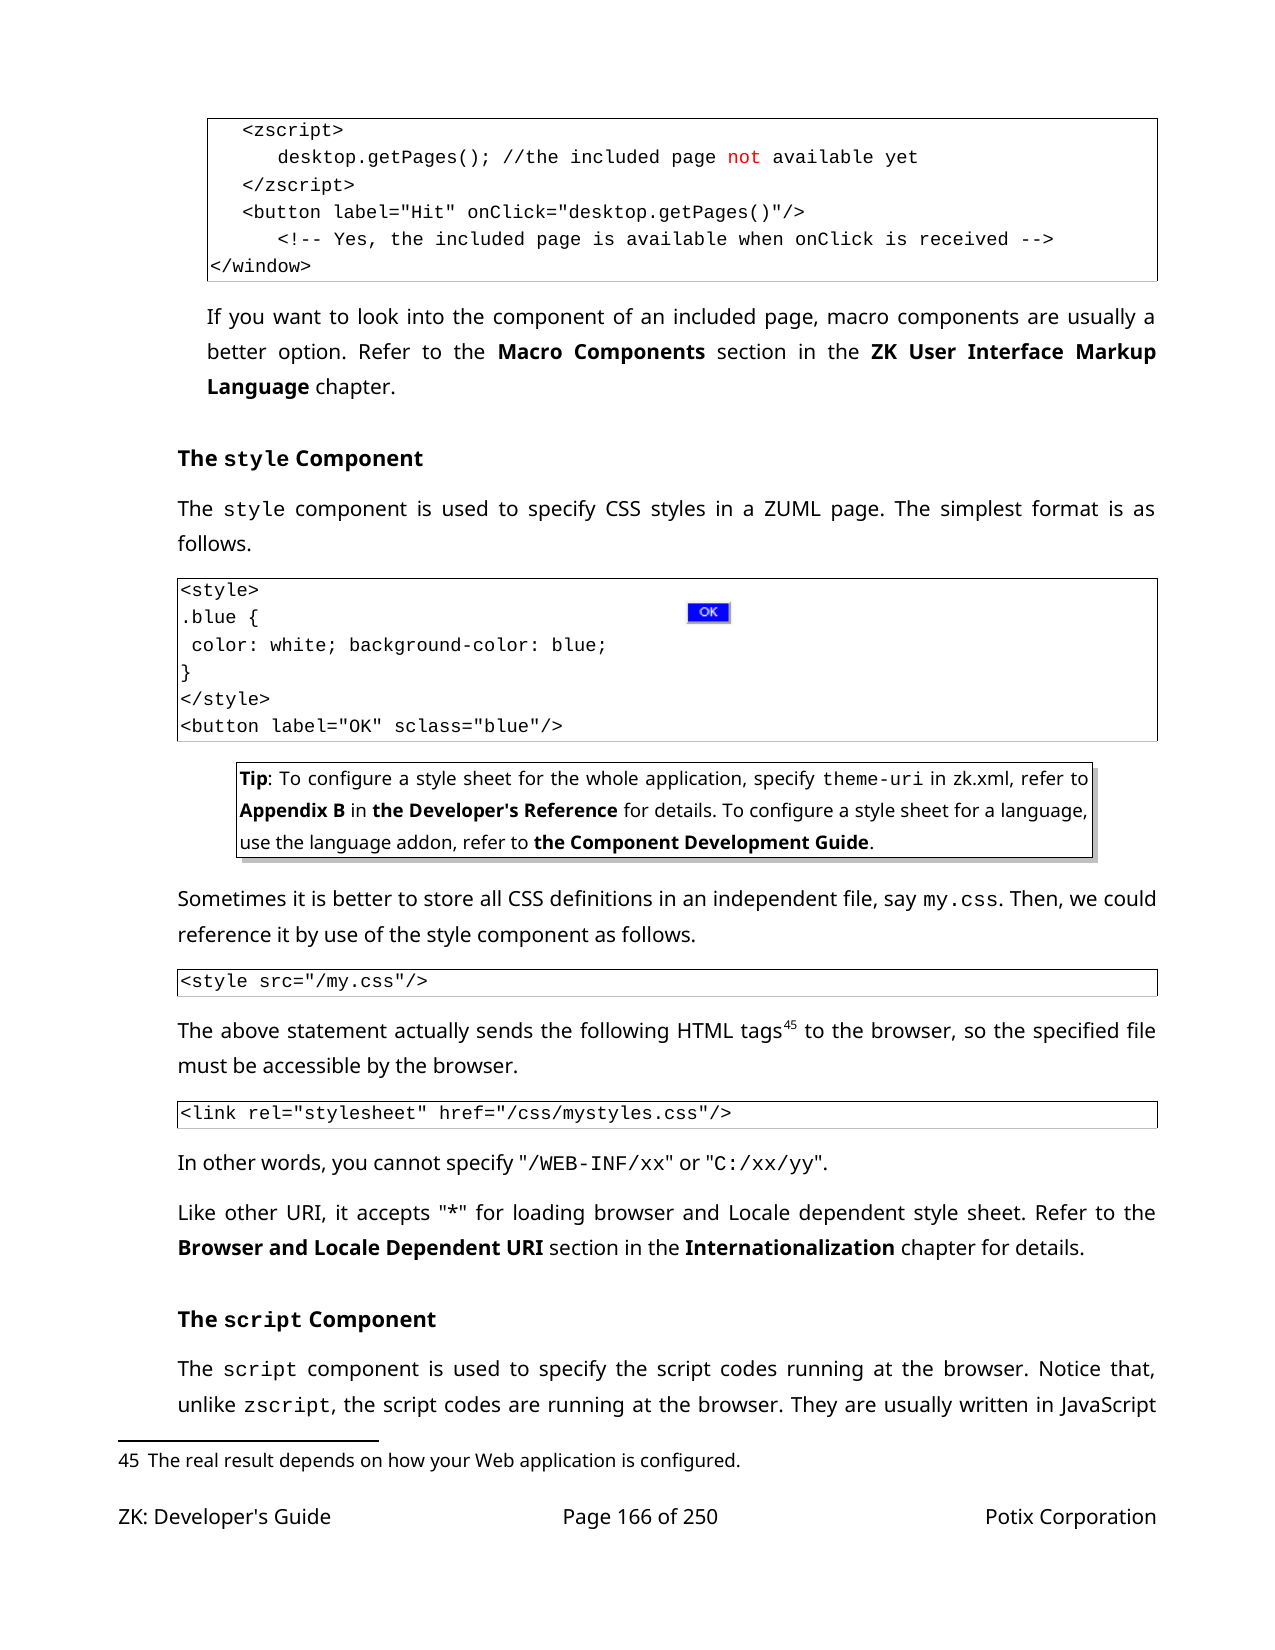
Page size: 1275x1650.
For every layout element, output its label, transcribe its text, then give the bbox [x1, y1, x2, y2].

subtitle The style Component [177, 443, 1157, 473]
text <!-- Yes, the included page is available when onClick is received --> [208, 227, 1157, 251]
picture [683, 597, 735, 628]
text Like other URI, it accepts "*" for loading browser and Locale dependent style sheet. Refer to the Browser and Locale Dependent URI section in the Internationalization chapter for details. [177, 1198, 1157, 1261]
text <link rel="stylesheet" href="/css/mystyles.css"/> [178, 1102, 1157, 1128]
text If you want to look into the component of an included page, macro components are usually a better option. Refer to the Macro Components section in the ZK User Interface Markup Language chapter. [207, 302, 1157, 401]
text <button label="Hit" onClick="desktop.getPages()"/> [208, 200, 1157, 224]
text The above statement actually sends the following HTML tags to the browser, so the specified file must be accessible by the browser. [177, 1016, 1157, 1080]
text </window> [208, 254, 1157, 281]
text <style src="/my.css"/> [178, 970, 1157, 996]
text Sometimes it is better to store all CSS definitions in an independent file, say my.css. Then, we could reference it by use of the style component as follows. [177, 884, 1157, 948]
text <button label="OK" sclass="blue"/> [178, 714, 1157, 741]
text The style component is used to specify CSS styles in a ZUML page. The simplest format is as follows. [177, 494, 1157, 558]
text <zscript> [208, 119, 1157, 142]
text .blue { [178, 605, 1157, 630]
text </zscript> [208, 172, 1157, 197]
text The script component is used to specify the script codes running at the browser. Notice that, unlike zscript, the script codes are running at the browser. They are usually written in JavaScript [177, 1354, 1157, 1418]
text } [178, 660, 1157, 684]
subtitle The script Component [177, 1303, 1157, 1334]
text desktop.getPages(); //the included page not available yet [208, 145, 1157, 169]
text </style> [178, 687, 1157, 711]
text In other words, you cannot specify "/WEB-INF/xx" or "C:/xx/yy". [177, 1148, 1157, 1177]
text Tip: To configure a style sheet for the whole application, specify theme-uri in zk.xml, refer to Appendix B in the Developer's Reference for details. To configure a style sheet for a language, use the language addon, refer to the Component Development Guide. [237, 763, 1092, 857]
text The real result depends on how your Web application is configured. [118, 1447, 1157, 1473]
text color: white; background-color: blue; [178, 633, 1157, 657]
text <style> [178, 579, 1157, 602]
